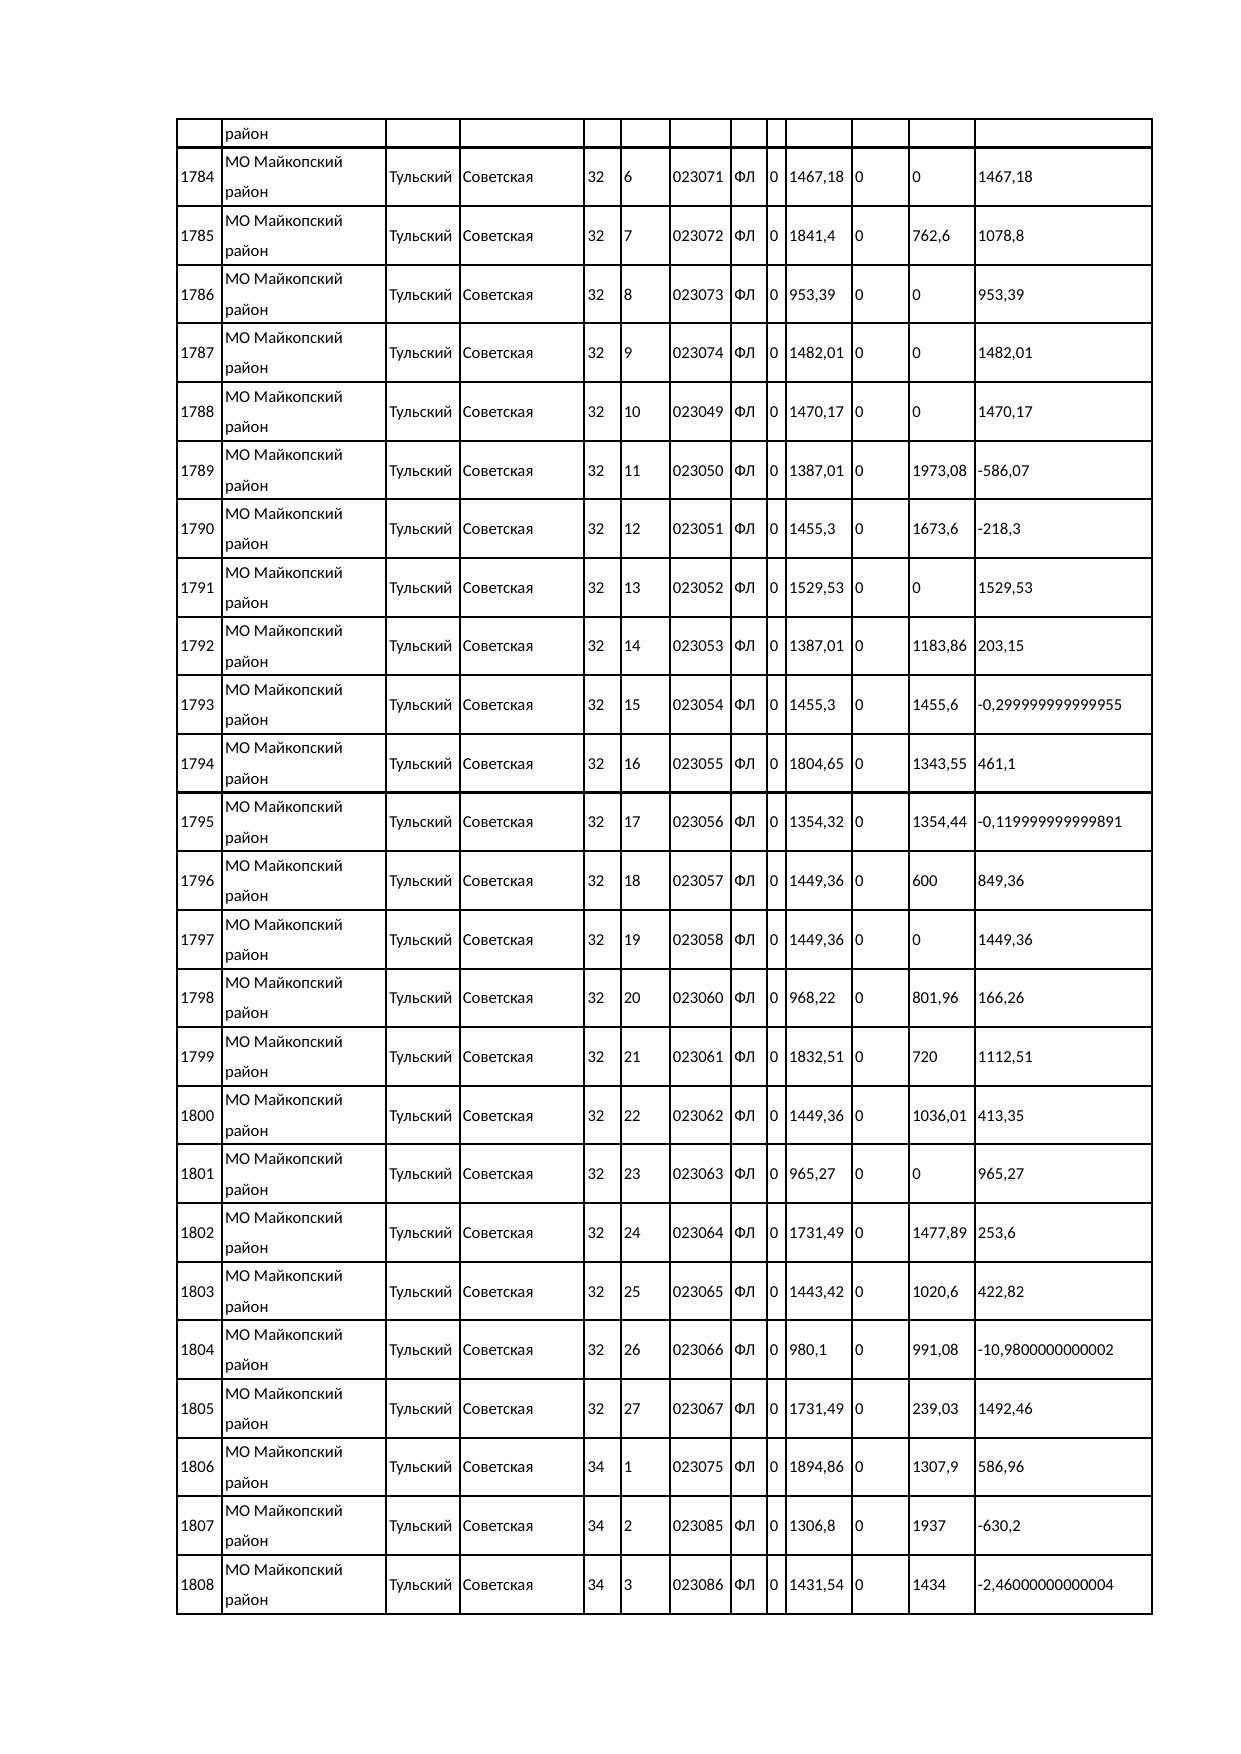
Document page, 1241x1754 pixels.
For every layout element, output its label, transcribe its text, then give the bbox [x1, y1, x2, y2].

table_cell МО Майкопский район [223, 618, 385, 674]
table_cell 023055 [671, 735, 730, 791]
table_cell МО Майкопский район [223, 735, 385, 791]
table_cell 1306,8 [787, 1497, 851, 1554]
table_cell 1795 [178, 794, 221, 850]
table_cell 0 [853, 794, 908, 850]
table_cell 32 [585, 559, 620, 616]
table_cell 0 [768, 442, 785, 498]
table_cell МО Майкопский район [223, 676, 385, 733]
table_cell [732, 120, 766, 146]
table_cell 32 [585, 1321, 620, 1378]
table_cell МО Майкопский район [223, 852, 385, 909]
table_cell 0 [768, 266, 785, 322]
table_cell ФЛ [732, 970, 766, 1026]
table_cell 965,27 [976, 1145, 1151, 1202]
table_cell 1791 [178, 559, 221, 616]
table_cell Советская [461, 324, 583, 381]
table_cell Тульский [387, 1380, 459, 1437]
table_cell 023049 [671, 383, 730, 439]
table_cell Тульский [387, 1321, 459, 1378]
table_cell 32 [585, 970, 620, 1026]
table_cell 1443,42 [787, 1263, 851, 1319]
table_cell 0 [768, 970, 785, 1026]
table_cell Тульский [387, 207, 459, 264]
table_cell 0 [910, 149, 974, 205]
table_cell 11 [622, 442, 669, 498]
table_cell 980,1 [787, 1321, 851, 1378]
table_cell ФЛ [732, 1439, 766, 1495]
table_cell 0 [853, 442, 908, 498]
table_cell Советская [461, 149, 583, 205]
table_cell 023071 [671, 149, 730, 205]
table_cell 1470,17 [976, 383, 1151, 439]
table_cell ФЛ [732, 442, 766, 498]
table_cell 1492,46 [976, 1380, 1151, 1437]
table_cell МО Майкопский район [223, 1497, 385, 1554]
table_cell -586,07 [976, 442, 1151, 498]
table_cell 1973,08 [910, 442, 974, 498]
table_cell Советская [461, 1145, 583, 1202]
table_cell МО Майкопский район [223, 970, 385, 1026]
table_cell 12 [622, 500, 669, 557]
table_cell 1894,86 [787, 1439, 851, 1495]
table_cell [787, 120, 851, 146]
table_cell 968,22 [787, 970, 851, 1026]
table_cell [461, 120, 583, 146]
table_cell [585, 120, 620, 146]
table_cell 0 [853, 1263, 908, 1319]
table_cell 203,15 [976, 618, 1151, 674]
table_cell 32 [585, 324, 620, 381]
table_cell ФЛ [732, 559, 766, 616]
table_cell 1529,53 [787, 559, 851, 616]
table_cell Тульский [387, 149, 459, 205]
table_cell 0 [768, 1556, 785, 1612]
table_cell МО Майкопский район [223, 1439, 385, 1495]
table_cell 1806 [178, 1439, 221, 1495]
table_cell 1036,01 [910, 1087, 974, 1143]
table_cell 34 [585, 1439, 620, 1495]
table_cell МО Майкопский район [223, 149, 385, 205]
table_cell 1449,36 [787, 911, 851, 967]
table_cell 023061 [671, 1028, 730, 1085]
table_cell -2,46000000000004 [976, 1556, 1151, 1612]
table_cell ФЛ [732, 1028, 766, 1085]
table_cell 1799 [178, 1028, 221, 1085]
table_cell 18 [622, 852, 669, 909]
table_cell 3 [622, 1556, 669, 1612]
table_cell 25 [622, 1263, 669, 1319]
table_cell 023052 [671, 559, 730, 616]
table_cell Тульский [387, 1556, 459, 1612]
table_cell 023053 [671, 618, 730, 674]
table_cell 023057 [671, 852, 730, 909]
table_cell 1797 [178, 911, 221, 967]
table_cell ФЛ [732, 324, 766, 381]
table_cell 32 [585, 442, 620, 498]
table_cell 0 [853, 1145, 908, 1202]
table_cell 1387,01 [787, 618, 851, 674]
table_cell 0 [853, 1439, 908, 1495]
table_cell 0 [910, 324, 974, 381]
table_cell 34 [585, 1556, 620, 1612]
table_cell 1798 [178, 970, 221, 1026]
table_cell 023060 [671, 970, 730, 1026]
table_cell [976, 120, 1151, 146]
table_cell 0 [768, 618, 785, 674]
table_cell 0 [768, 1087, 785, 1143]
table_cell 16 [622, 735, 669, 791]
table_cell 0 [768, 324, 785, 381]
table_cell Советская [461, 1497, 583, 1554]
table_cell 1482,01 [976, 324, 1151, 381]
table_cell ФЛ [732, 207, 766, 264]
table_cell 1804 [178, 1321, 221, 1378]
table_cell МО Майкопский район [223, 1556, 385, 1612]
table_cell Советская [461, 911, 583, 967]
table_cell 1434 [910, 1556, 974, 1612]
table_cell Тульский [387, 1145, 459, 1202]
table_cell Тульский [387, 266, 459, 322]
table_cell 1455,3 [787, 500, 851, 557]
table_cell 0 [910, 266, 974, 322]
table_cell Советская [461, 1439, 583, 1495]
table_cell 0 [768, 735, 785, 791]
table_cell 1307,9 [910, 1439, 974, 1495]
table_cell Советская [461, 1556, 583, 1612]
table_cell 0 [910, 559, 974, 616]
table_cell 1467,18 [787, 149, 851, 205]
table_cell Тульский [387, 970, 459, 1026]
table_cell 1803 [178, 1263, 221, 1319]
table_cell 32 [585, 500, 620, 557]
table_cell 1786 [178, 266, 221, 322]
table_cell 1529,53 [976, 559, 1151, 616]
table_cell 20 [622, 970, 669, 1026]
table_cell 413,35 [976, 1087, 1151, 1143]
table_cell [178, 120, 221, 146]
table_cell 461,1 [976, 735, 1151, 791]
table_cell 1078,8 [976, 207, 1151, 264]
table_cell 32 [585, 852, 620, 909]
table_cell МО Майкопский район [223, 1263, 385, 1319]
table_cell 0 [853, 970, 908, 1026]
table_cell Советская [461, 970, 583, 1026]
table_cell 023065 [671, 1263, 730, 1319]
table_cell ФЛ [732, 500, 766, 557]
table_cell 0 [768, 207, 785, 264]
table_cell 965,27 [787, 1145, 851, 1202]
table_cell 14 [622, 618, 669, 674]
table_cell 023064 [671, 1204, 730, 1261]
table_cell 1790 [178, 500, 221, 557]
table_cell -0,299999999999955 [976, 676, 1151, 733]
table_cell 1482,01 [787, 324, 851, 381]
table_cell 586,96 [976, 1439, 1151, 1495]
table_cell 422,82 [976, 1263, 1151, 1319]
table_cell 239,03 [910, 1380, 974, 1437]
table_cell 1183,86 [910, 618, 974, 674]
table_cell 0 [853, 1556, 908, 1612]
table_cell 13 [622, 559, 669, 616]
table_cell 0 [768, 1380, 785, 1437]
table_cell 1802 [178, 1204, 221, 1261]
table_cell Советская [461, 207, 583, 264]
table_cell Тульский [387, 1497, 459, 1554]
table_cell 19 [622, 911, 669, 967]
table_cell район [223, 120, 385, 146]
table_cell 32 [585, 794, 620, 850]
table_cell МО Майкопский район [223, 1145, 385, 1202]
table_cell МО Майкопский район [223, 1204, 385, 1261]
table_cell 27 [622, 1380, 669, 1437]
table_cell Советская [461, 735, 583, 791]
table_cell 0 [853, 1380, 908, 1437]
table_cell 0 [853, 676, 908, 733]
table_cell 023085 [671, 1497, 730, 1554]
table_cell Советская [461, 1028, 583, 1085]
table_cell [853, 120, 908, 146]
table_cell ФЛ [732, 794, 766, 850]
table_cell Советская [461, 383, 583, 439]
table_cell 32 [585, 1087, 620, 1143]
table_cell 0 [768, 559, 785, 616]
table_cell 600 [910, 852, 974, 909]
table_cell 1343,55 [910, 735, 974, 791]
table_cell 1937 [910, 1497, 974, 1554]
table_cell 023072 [671, 207, 730, 264]
table_cell Советская [461, 442, 583, 498]
table_cell 10 [622, 383, 669, 439]
table_cell 24 [622, 1204, 669, 1261]
table_cell 0 [853, 852, 908, 909]
table_cell 1431,54 [787, 1556, 851, 1612]
table_cell ФЛ [732, 383, 766, 439]
table_cell 1673,6 [910, 500, 974, 557]
table_cell 26 [622, 1321, 669, 1378]
table_cell 0 [768, 794, 785, 850]
table_cell 023063 [671, 1145, 730, 1202]
table_cell 0 [853, 207, 908, 264]
table_cell Советская [461, 794, 583, 850]
table_cell 0 [768, 1145, 785, 1202]
table_cell Советская [461, 1380, 583, 1437]
table_cell МО Майкопский район [223, 559, 385, 616]
table_cell 0 [853, 911, 908, 967]
table_cell 1792 [178, 618, 221, 674]
table_cell МО Майкопский район [223, 442, 385, 498]
table_cell 2 [622, 1497, 669, 1554]
table_cell -0,119999999999891 [976, 794, 1151, 850]
table_cell 023066 [671, 1321, 730, 1378]
table_cell -10,9800000000002 [976, 1321, 1151, 1378]
table_cell 1455,6 [910, 676, 974, 733]
table_cell Тульский [387, 794, 459, 850]
table_cell [622, 120, 669, 146]
table_cell 1796 [178, 852, 221, 909]
table_cell 0 [768, 1321, 785, 1378]
table_cell 9 [622, 324, 669, 381]
table_cell Тульский [387, 676, 459, 733]
table_cell МО Майкопский район [223, 1321, 385, 1378]
table_cell 0 [768, 1263, 785, 1319]
table_cell 1020,6 [910, 1263, 974, 1319]
table_cell 17 [622, 794, 669, 850]
table_cell Советская [461, 618, 583, 674]
table_cell МО Майкопский район [223, 911, 385, 967]
table_cell -630,2 [976, 1497, 1151, 1554]
table_cell Советская [461, 559, 583, 616]
table_cell ФЛ [732, 676, 766, 733]
table_cell 1800 [178, 1087, 221, 1143]
table_cell ФЛ [732, 1087, 766, 1143]
table_cell 32 [585, 911, 620, 967]
table_cell 1467,18 [976, 149, 1151, 205]
table_cell Тульский [387, 735, 459, 791]
table_cell ФЛ [732, 1380, 766, 1437]
table_cell 1801 [178, 1145, 221, 1202]
table_cell 0 [910, 1145, 974, 1202]
table_cell 1794 [178, 735, 221, 791]
table_cell Советская [461, 1087, 583, 1143]
table_cell 1449,36 [787, 852, 851, 909]
table_cell 023054 [671, 676, 730, 733]
table_cell 1455,3 [787, 676, 851, 733]
table_cell 762,6 [910, 207, 974, 264]
table_cell 0 [853, 500, 908, 557]
table_cell 0 [768, 1497, 785, 1554]
table_cell 1784 [178, 149, 221, 205]
table_cell Тульский [387, 383, 459, 439]
table_cell ФЛ [732, 735, 766, 791]
table_cell Советская [461, 500, 583, 557]
table_cell Тульский [387, 559, 459, 616]
table_cell ФЛ [732, 1204, 766, 1261]
table_cell [387, 120, 459, 146]
table_cell 023062 [671, 1087, 730, 1143]
table_cell 0 [768, 500, 785, 557]
table_cell 953,39 [976, 266, 1151, 322]
table_cell 849,36 [976, 852, 1151, 909]
table_cell 32 [585, 266, 620, 322]
table_cell 1731,49 [787, 1380, 851, 1437]
table_cell МО Майкопский район [223, 207, 385, 264]
table_cell 0 [853, 1497, 908, 1554]
table_cell ФЛ [732, 149, 766, 205]
table_cell Тульский [387, 324, 459, 381]
table_cell 0 [853, 149, 908, 205]
table_cell 1807 [178, 1497, 221, 1554]
table_cell 023051 [671, 500, 730, 557]
table_cell ФЛ [732, 1321, 766, 1378]
table_cell 32 [585, 1380, 620, 1437]
table_cell 1789 [178, 442, 221, 498]
table_cell 1354,32 [787, 794, 851, 850]
table_cell 0 [768, 1204, 785, 1261]
table_cell [671, 120, 730, 146]
table_cell Тульский [387, 1439, 459, 1495]
table_cell 1449,36 [787, 1087, 851, 1143]
table_cell -218,3 [976, 500, 1151, 557]
table_cell 1805 [178, 1380, 221, 1437]
table_cell ФЛ [732, 618, 766, 674]
table_cell 0 [853, 1028, 908, 1085]
table_cell Тульский [387, 852, 459, 909]
table_cell Тульский [387, 1263, 459, 1319]
table_cell 0 [768, 1028, 785, 1085]
table_cell 253,6 [976, 1204, 1151, 1261]
table_cell 953,39 [787, 266, 851, 322]
table_cell 0 [853, 1321, 908, 1378]
table_cell Тульский [387, 442, 459, 498]
table_cell Советская [461, 1263, 583, 1319]
table_cell 023073 [671, 266, 730, 322]
table_cell 23 [622, 1145, 669, 1202]
table_cell 1 [622, 1439, 669, 1495]
table_cell 1387,01 [787, 442, 851, 498]
table_cell 0 [910, 383, 974, 439]
table_cell ФЛ [732, 266, 766, 322]
table_cell Тульский [387, 618, 459, 674]
table_cell 1787 [178, 324, 221, 381]
table_cell ФЛ [732, 1145, 766, 1202]
table_cell 1731,49 [787, 1204, 851, 1261]
table_cell ФЛ [732, 911, 766, 967]
table_cell МО Майкопский район [223, 324, 385, 381]
table_cell 0 [853, 324, 908, 381]
table_cell ФЛ [732, 1556, 766, 1612]
table_cell 1804,65 [787, 735, 851, 791]
table_cell Советская [461, 266, 583, 322]
table_cell ФЛ [732, 852, 766, 909]
table_cell 023058 [671, 911, 730, 967]
table_cell 0 [853, 559, 908, 616]
table_cell 32 [585, 149, 620, 205]
table_cell Советская [461, 676, 583, 733]
table_cell 15 [622, 676, 669, 733]
table_cell 0 [768, 383, 785, 439]
table_cell Тульский [387, 1204, 459, 1261]
table_cell 0 [853, 1087, 908, 1143]
table_cell ФЛ [732, 1497, 766, 1554]
table_cell 023086 [671, 1556, 730, 1612]
table_cell 1841,4 [787, 207, 851, 264]
table_cell 1470,17 [787, 383, 851, 439]
table_cell МО Майкопский район [223, 500, 385, 557]
table_cell 8 [622, 266, 669, 322]
table_cell 32 [585, 618, 620, 674]
table_cell МО Майкопский район [223, 1380, 385, 1437]
table_cell 1832,51 [787, 1028, 851, 1085]
table_cell 801,96 [910, 970, 974, 1026]
table_cell 1449,36 [976, 911, 1151, 967]
table_cell 22 [622, 1087, 669, 1143]
table_cell 34 [585, 1497, 620, 1554]
table_cell 1785 [178, 207, 221, 264]
table_cell 0 [853, 383, 908, 439]
table_cell 1354,44 [910, 794, 974, 850]
table_cell МО Майкопский район [223, 1028, 385, 1085]
table_cell Тульский [387, 1028, 459, 1085]
table_cell 0 [853, 1204, 908, 1261]
table_cell 7 [622, 207, 669, 264]
table_cell 023056 [671, 794, 730, 850]
table_cell 0 [768, 149, 785, 205]
table_cell 023050 [671, 442, 730, 498]
table_cell 166,26 [976, 970, 1151, 1026]
table_cell 0 [768, 1439, 785, 1495]
table_cell 023075 [671, 1439, 730, 1495]
table_cell Советская [461, 1321, 583, 1378]
table_cell 0 [910, 911, 974, 967]
table_cell ФЛ [732, 1263, 766, 1319]
table_cell 32 [585, 676, 620, 733]
table_cell Тульский [387, 500, 459, 557]
table_cell МО Майкопский район [223, 383, 385, 439]
table_cell 023067 [671, 1380, 730, 1437]
table_cell [768, 120, 785, 146]
table_cell 0 [768, 911, 785, 967]
table_cell 1477,89 [910, 1204, 974, 1261]
table_cell МО Майкопский район [223, 1087, 385, 1143]
table_cell Советская [461, 852, 583, 909]
table_cell 1788 [178, 383, 221, 439]
table_cell МО Майкопский район [223, 266, 385, 322]
table_cell 1793 [178, 676, 221, 733]
table_cell 32 [585, 207, 620, 264]
table_cell 991,08 [910, 1321, 974, 1378]
table_cell 720 [910, 1028, 974, 1085]
table_cell 32 [585, 1028, 620, 1085]
table_cell 023074 [671, 324, 730, 381]
table_cell МО Майкопский район [223, 794, 385, 850]
table_cell 1112,51 [976, 1028, 1151, 1085]
table_cell Советская [461, 1204, 583, 1261]
table_cell [910, 120, 974, 146]
table_cell 32 [585, 1145, 620, 1202]
table_cell 0 [853, 735, 908, 791]
table_cell Тульский [387, 1087, 459, 1143]
table_cell 32 [585, 383, 620, 439]
table_cell 0 [768, 676, 785, 733]
table_cell Тульский [387, 911, 459, 967]
table_cell 6 [622, 149, 669, 205]
table_cell 21 [622, 1028, 669, 1085]
table_cell 1808 [178, 1556, 221, 1612]
table_cell 0 [768, 852, 785, 909]
table_cell 0 [853, 618, 908, 674]
table_cell 0 [853, 266, 908, 322]
table_cell 32 [585, 1263, 620, 1319]
table_cell 32 [585, 1204, 620, 1261]
table_cell 32 [585, 735, 620, 791]
